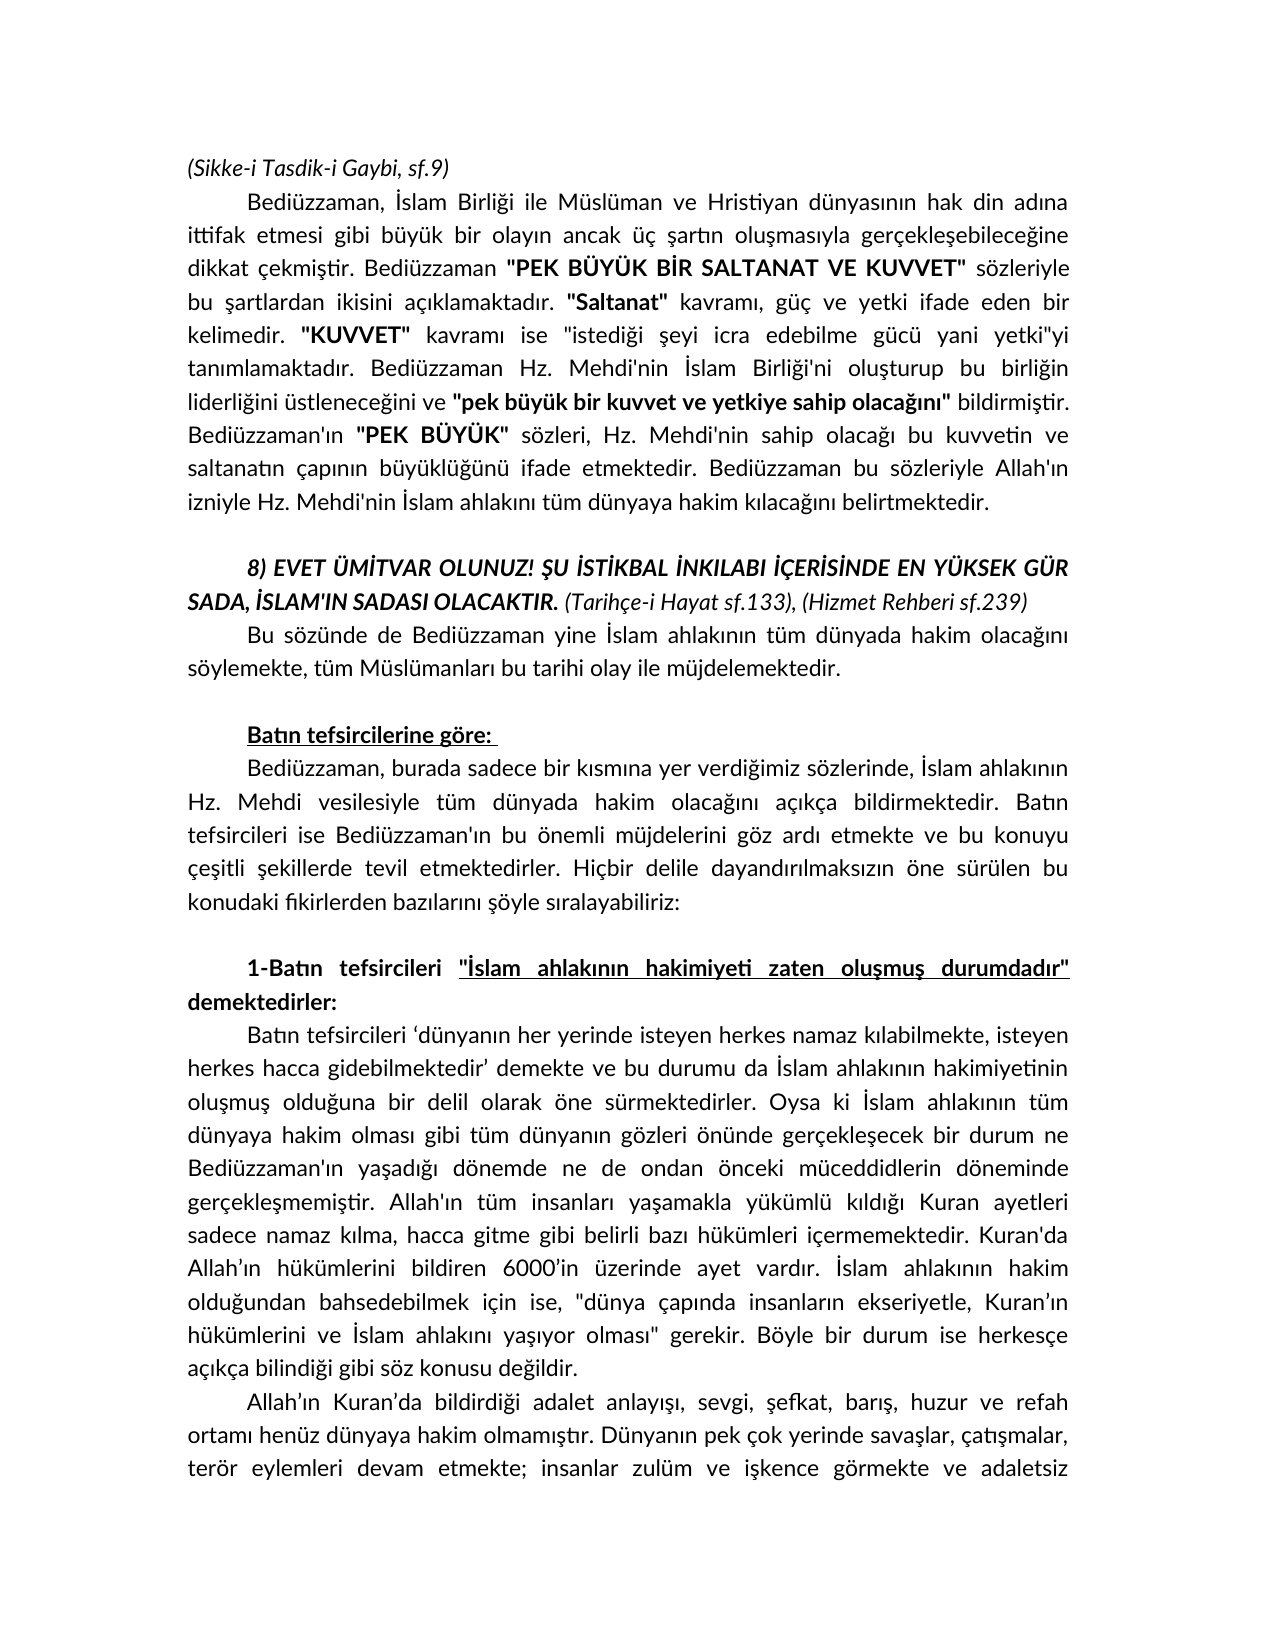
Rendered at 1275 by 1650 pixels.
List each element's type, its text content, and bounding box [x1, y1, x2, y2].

text 8) EVET ÜMİTVAR OLUNUZ! ŞU İSTİKBAL İNKILABI İÇERİSİNDE EN YÜKSEK GÜR SADA, İSLAM'IN SADASI OLACAKTIR. (Tarihçe-i Hayat sf.133), (Hizmet Rehberi sf.239) [187, 550, 1070, 617]
text Bu sözünde de Bediüzzaman yine İslam ahlakının tüm dünyada hakim olacağını söylemekte, tüm Müslümanları bu tarihi olay ile müjdelemektedir. [187, 617, 1070, 683]
text Bediüzzaman, burada sadece bir kısmına yer verdiğimiz sözlerinde, İslam ahlakının Hz. Mehdi vesilesiyle tüm dünyada hakim olacağını açıkça bildirmektedir. Batın tefsircileri ise Bediüzzaman'ın bu önemli müjdelerini göz ardı etmekte ve bu konuyu çeşitli şekillerde tevil etmektedirler. Hiçbir delile dayandırılmaksızın öne sürülen bu konudaki fikirlerden bazılarını şöyle sıralayabiliriz: [187, 750, 1070, 917]
text Batın tefsircileri ‘dünyanın her yerinde isteyen herkes namaz kılabilmekte, isteyen herkes hacca gidebilmektedir’ demekte ve bu durumu da İslam ahlakının hakimiyetinin oluşmuş olduğuna bir delil olarak öne sürmektedirler. Oysa ki İslam ahlakının tüm dünyaya hakim olması gibi tüm dünyanın gözleri önünde gerçekleşecek bir durum ne Bediüzzaman'ın yaşadığı dönemde ne de ondan önceki müceddidlerin döneminde gerçekleşmemiştir. Allah'ın tüm insanları yaşamakla yükümlü kıldığı Kuran ayetleri sadece namaz kılma, hacca gitme gibi belirli bazı hükümleri içermemektedir. Kuran'da Allah’ın hükümlerini bildiren 6000’in üzerinde ayet vardır. İslam ahlakının hakim olduğundan bahsedebilmek için ise, "dünya çapında insanların ekseriyetle, Kuran’ın hükümlerini ve İslam ahlakını yaşıyor olması" gerekir. Böyle bir durum ise herkesçe açıkça bilindiği gibi söz konusu değildir. [187, 1017, 1070, 1383]
text (Sikke-i Tasdik-i Gaybi, sf.9) [187, 150, 1070, 183]
text Bediüzzaman, İslam Birliği ile Müslüman ve Hristiyan dünyasının hak din adına ittifak etmesi gibi büyük bir olayın ancak üç şartın oluşmasıyla gerçekleşebileceğine dikkat çekmiştir. Bediüzzaman "PEK BÜYÜK BİR SALTANAT VE KUVVET" sözleriyle bu şartlardan ikisini açıklamaktadır. "Saltanat" kavramı, güç ve yetki ifade eden bir kelimedir. "KUVVET" kavramı ise "istediği şeyi icra edebilme gücü yani yetki"yi tanımlamaktadır. Bediüzzaman Hz. Mehdi'nin İslam Birliği'ni oluşturup bu birliğin liderliğini üstleneceğini ve "pek büyük bir kuvvet ve yetkiye sahip olacağını" bildirmiştir. Bediüzzaman'ın "PEK BÜYÜK" sözleri, Hz. Mehdi'nin sahip olacağı bu kuvvetin ve saltanatın çapının büyüklüğünü ifade etmektedir. Bediüzzaman bu sözleriyle Allah'ın izniyle Hz. Mehdi'nin İslam ahlakını tüm dünyaya hakim kılacağını belirtmektedir. [187, 183, 1070, 517]
text Allah’ın Kuran’da bildirdiği adalet anlayışı, sevgi, şefkat, barış, huzur ve refah ortamı henüz dünyaya hakim olmamıştır. Dünyanın pek çok yerinde savaşlar, çatışmalar, terör eylemleri devam etmekte; insanlar zulüm ve işkence görmekte ve adaletsiz [187, 1383, 1070, 1483]
text Batın tefsircilerine göre: [187, 717, 1070, 750]
text 1-Batın tefsircileri "İslam ahlakının hakimiyeti zaten oluşmuş durumdadır" demektedirler: [187, 950, 1070, 1017]
